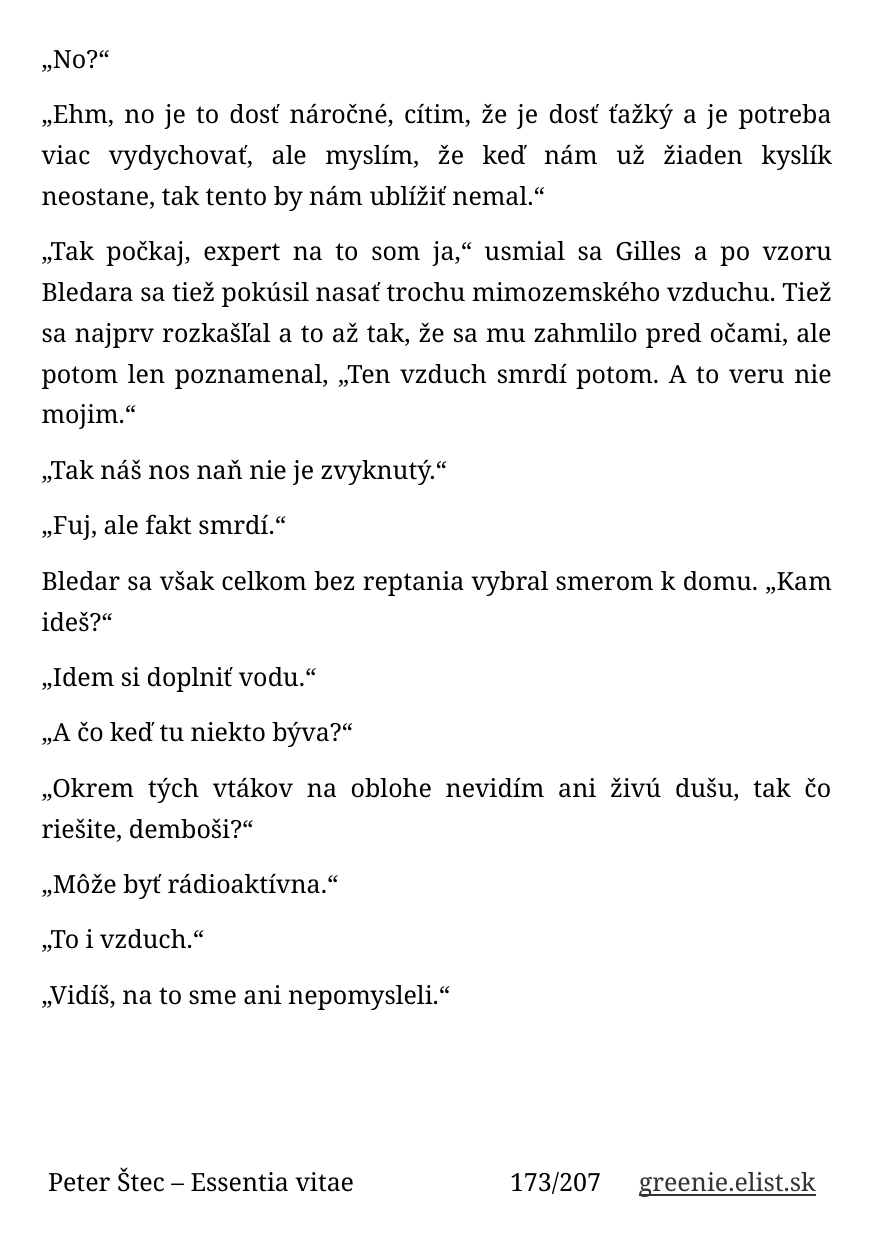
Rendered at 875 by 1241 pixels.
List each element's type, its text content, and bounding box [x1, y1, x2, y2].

text „Fuj, ale fakt smrdí.“ [41, 508, 833, 542]
text „Môže byť rádioaktívna.“ [41, 867, 833, 901]
text „No?“ [41, 41, 833, 75]
text Bledar sa však celkom bez reptania vybral smerom k domu. „Kam ideš?“ [41, 563, 833, 638]
text „To i vzduch.“ [41, 922, 833, 956]
text „Vidíš, na to sme ani nepomysleli.“ [41, 978, 833, 1012]
text „Okrem tých vtákov na oblohe nevidím ani živú dušu, tak čo riešite, demboši?“ [41, 771, 833, 845]
text „Ehm, no je to dosť náročné, cítim, že je dosť ťažký a je potreba viac vydychovať, ale myslím, že keď nám už žiaden kyslík neostane, tak tento by nám ublížiť nemal.“ [41, 97, 833, 212]
text „Tak náš nos naň nie je zvyknutý.“ [41, 453, 833, 487]
text „Idem si doplniť vodu.“ [41, 660, 833, 694]
text „Tak počkaj, expert na to som ja,“ usmial sa Gilles a po vzoru Bledara sa tiež pokúsil nasať trochu mimozemského vzduchu. Tiež sa najprv rozkašľal a to až tak, že sa mu zahmlilo pred očami, ale potom len poznamenal, „Ten vzduch smrdí potom. A to veru nie mojim.“ [41, 234, 833, 431]
text „A čo keď tu niekto býva?“ [41, 715, 833, 749]
